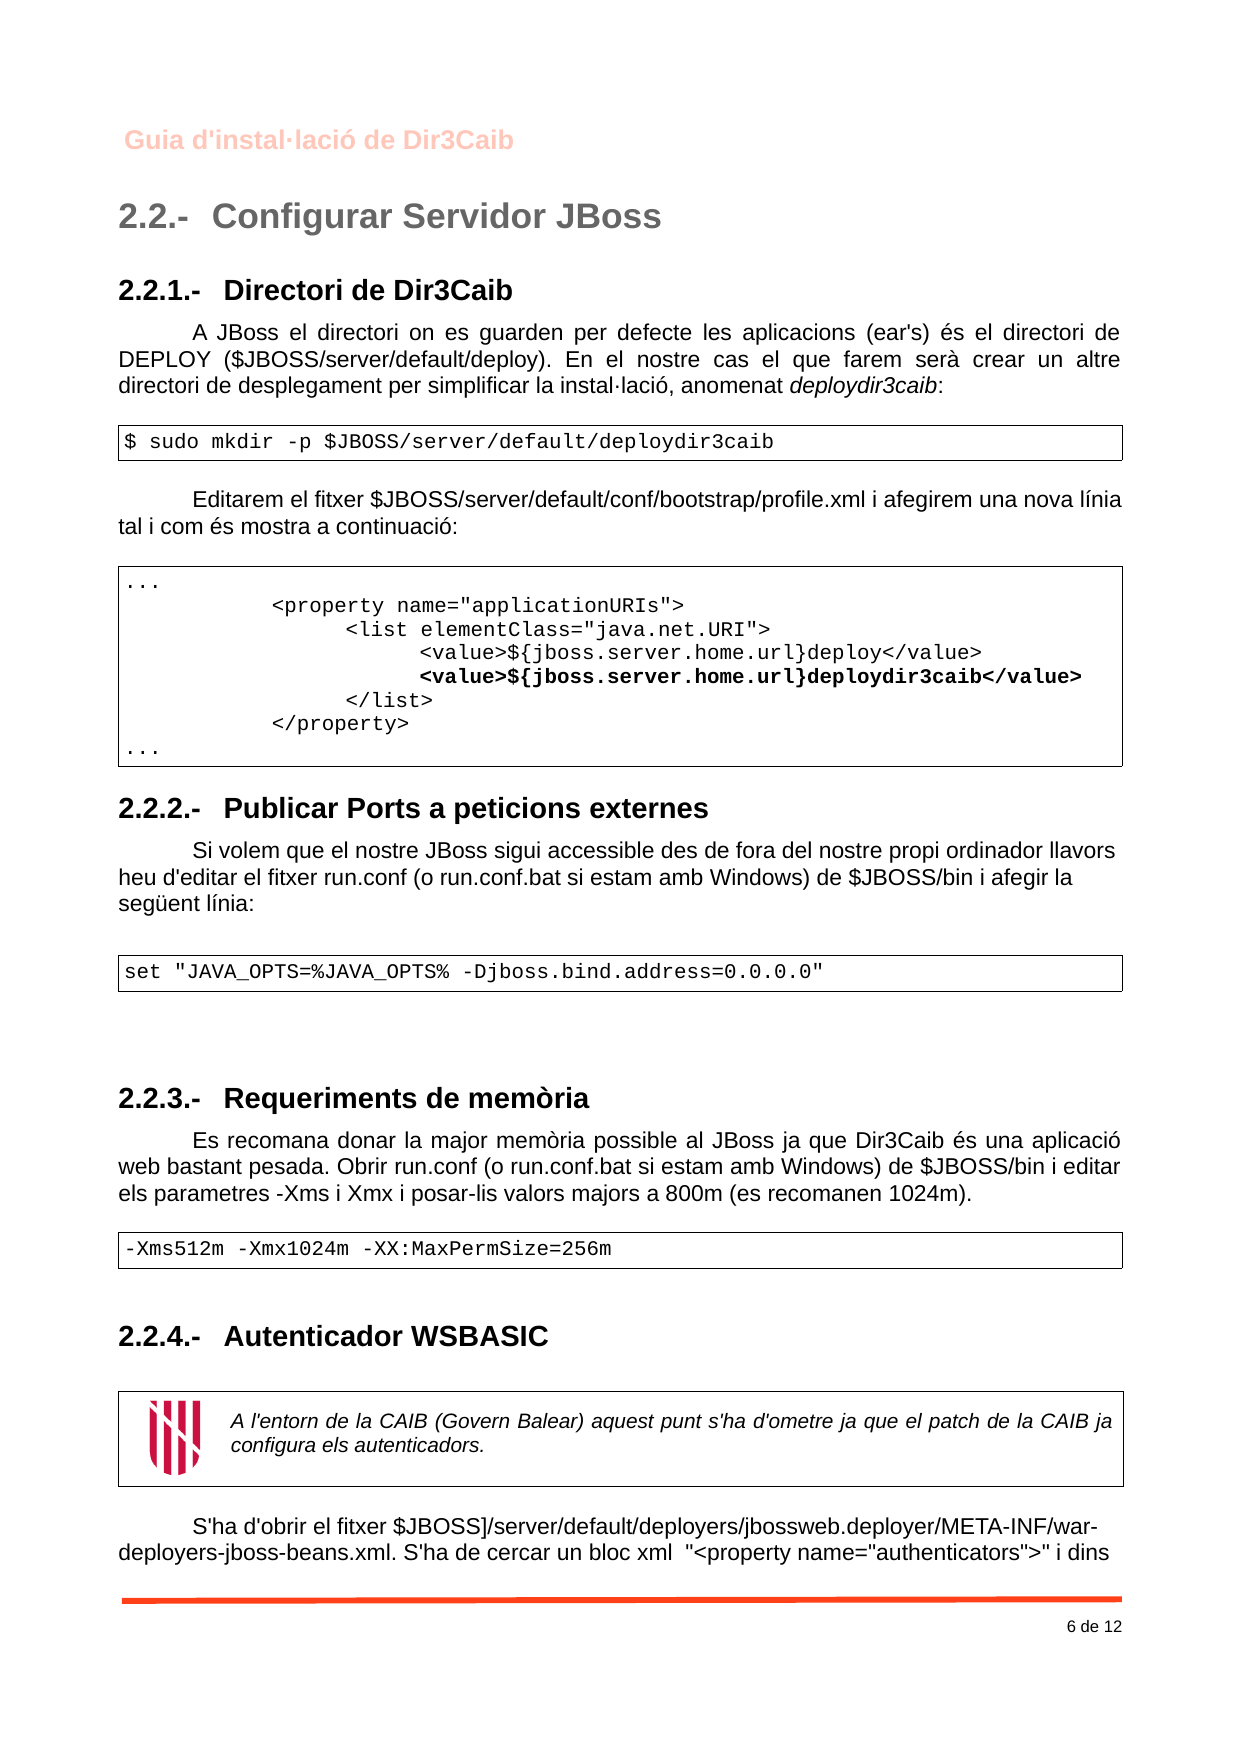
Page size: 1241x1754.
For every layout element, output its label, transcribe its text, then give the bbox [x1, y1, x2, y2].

text Si volem que el nostre JBoss sigui accessible des de fora del nostre propi ordinador llavors heu d'editar el fitxer run.conf (o run.conf.bat si estam amb Windows) de $JBOSS/bin i afegir la següent línia: [118, 837, 1122, 916]
subtitle Publicar Ports a peticions externes [118, 791, 1122, 825]
subtitle Autenticador WSBASIC [118, 1319, 1122, 1352]
text Editarem el fitxer $JBOSS/server/default/conf/bootstrap/profile.xml i afegirem una nova línia tal i com és mostra a continuació: [118, 486, 1122, 539]
text S'ha d'obrir el fitxer $JBOSS]/server/default/deployers/jbossweb.deployer/META-INF/war-deployers-jboss-beans.xml. S'ha de cercar un bloc xml "<property name="authenticators">" i dins [118, 1513, 1122, 1566]
subtitle Directori de Dir3Caib [118, 273, 1122, 307]
text Es recomana donar la major memòria possible al JBoss ja que Dir3Caib és una aplicació web bastant pesada. Obrir run.conf (o run.conf.bat si estam amb Windows) de $JBOSS/bin i editar els parametres -Xms i Xmx i posar-lis valors majors a 800m (es recomanen 1024m). [118, 1127, 1122, 1206]
subtitle Requeriments de memòria [118, 1081, 1122, 1114]
subtitle Configurar Servidor JBoss [118, 195, 1122, 236]
table_header set "JAVA_OPTS=%JAVA_OPTS% -Djboss.bind.address=0.0.0.0" [119, 956, 1122, 991]
table_header [119, 1392, 225, 1486]
picture [145, 1397, 203, 1477]
table_header A l'entorn de la CAIB (Govern Balear) aquest punt s'ha d'ometre ja que el patch de la CAIB ja configura els autenticadors. [225, 1392, 1123, 1486]
table_header ... <property name="applicationURIs"> <list elementClass="java.net.URI"> <value>${jboss.server.home.url}deploy</value> <value>${jboss.server.home.url}deploydir3caib</value> </list> </property> ... [119, 567, 1122, 766]
table_header $ sudo mkdir -p $JBOSS/server/default/deploydir3caib [119, 426, 1122, 460]
table_header -Xms512m -Xmx1024m -XX:MaxPermSize=256m [119, 1233, 1122, 1267]
text A JBoss el directori on es guarden per defecte les aplicacions (ear's) és el directori de DEPLOY ($JBOSS/server/default/deploy). En el nostre cas el que farem serà crear un altre directori de desplegament per simplificar la instal·lació, anomenat deploydir3caib: [118, 319, 1122, 398]
